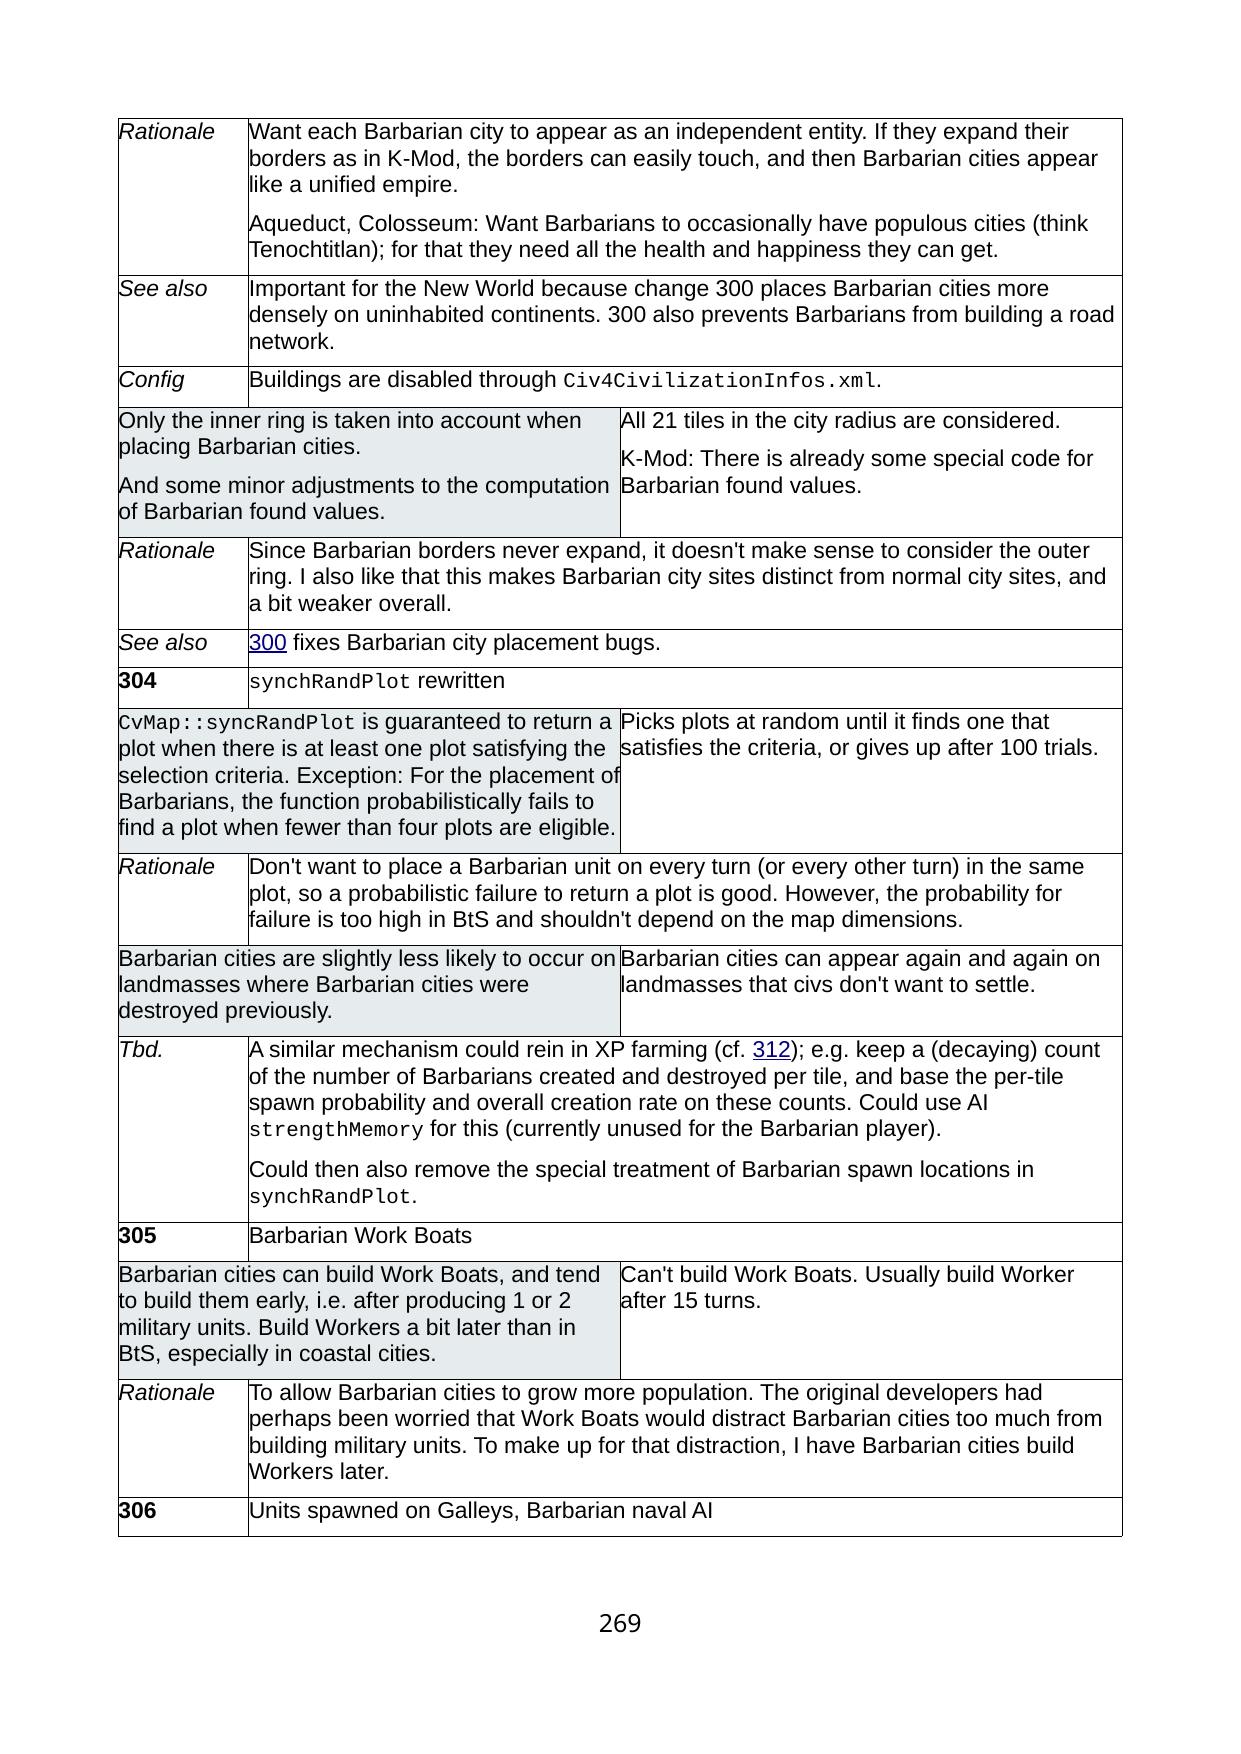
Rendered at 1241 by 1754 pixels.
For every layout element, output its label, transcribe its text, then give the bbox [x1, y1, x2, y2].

table_cell Units spawned on Galleys, Barbarian naval AI [249, 1498, 1122, 1536]
table_cell See also [119, 276, 248, 366]
table_cell To allow Barbarian cities to grow more population. The original developers had perhaps been worried that Work Boats would distract Barbarian cities too much from building military units. To make up for that distraction, I have Barbarian cities build Workers later. [249, 1380, 1122, 1497]
table_cell 306 [119, 1498, 248, 1536]
table_cell Tbd. [119, 1037, 248, 1222]
table_cell Rationale [119, 854, 248, 945]
table_cell Buildings are disabled through Civ4CivilizationInfos.xml. [249, 367, 1122, 407]
table_cell Don't want to place a Barbarian unit on every turn (or every other turn) in the same plot, so a probabilistic failure to return a plot is good. However, the probability for failure is too high in BtS and shouldn't depend on the map dimensions. [249, 854, 1122, 945]
table_cell Barbarian cities can build Work Boats, and tend to build them early, i.e. after producing 1 or 2 military units. Build Workers a bit later than in BtS, especially in coastal cities. [119, 1262, 620, 1379]
table_cell Config [119, 367, 248, 407]
table_cell Barbarian cities can appear again and again on landmasses that civs don't want to settle. [621, 946, 1122, 1036]
table_cell 304 [119, 668, 248, 707]
table_cell Since Barbarian borders never expand, it doesn't make sense to consider the outer ring. I also like that this makes Barbarian city sites distinct from normal city sites, and a bit weaker overall. [249, 538, 1122, 628]
table_cell Important for the New World because change 300 places Barbarian cities more densely on uninhabited continents. 300 also prevents Barbarians from building a road network. [249, 276, 1122, 366]
table_cell Want each Barbarian city to appear as an independent entity. If they expand their borders as in K-Mod, the borders can easily touch, and then Barbarian cities appear like a unified empire. Aqueduct, Colosseum: Want Barbarians to occasionally have populous cities (think Tenochtitlan); for that they need all the health and happiness they can get. [249, 119, 1122, 275]
table_cell Picks plots at random until it finds one that satisfies the criteria, or gives up after 100 trials. [621, 709, 1122, 853]
table_cell Rationale [119, 538, 248, 628]
table_cell 305 [119, 1223, 248, 1261]
table_cell All 21 tiles in the city radius are considered. K-Mod: There is already some special code for Barbarian found values. [621, 408, 1122, 537]
table_cell Rationale [119, 119, 248, 275]
table_cell CvMap::syncRandPlot is guaranteed to return a plot when there is at least one plot satisfying the selection criteria. Exception: For the placement of Barbarians, the function probabilistically fails to find a plot when fewer than four plots are eligible. [119, 709, 620, 853]
table_cell Only the inner ring is taken into account when placing Barbarian cities. And some minor adjustments to the computation of Barbarian found values. [119, 408, 620, 537]
table_cell Barbarian Work Boats [249, 1223, 1122, 1261]
table_cell Can't build Work Boats. Usually build Worker after 15 turns. [621, 1262, 1122, 1379]
table_cell A similar mechanism could rein in XP farming (cf. 312); e.g. keep a (decaying) count of the number of Barbarians created and destroyed per tile, and base the per-tile spawn probability and overall creation rate on these counts. Could use AI strengthMemory for this (currently unused for the Barbarian player). Could then also remove the special treatment of Barbarian spawn locations in synchRandPlot. [249, 1037, 1122, 1222]
table_cell Barbarian cities are slightly less likely to occur on landmasses where Barbarian cities were destroyed previously. [119, 946, 620, 1036]
table_cell Rationale [119, 1380, 248, 1497]
table_cell See also [119, 630, 248, 667]
table_cell synchRandPlot rewritten [249, 668, 1122, 707]
table_cell 300 fixes Barbarian city placement bugs. [249, 630, 1122, 667]
